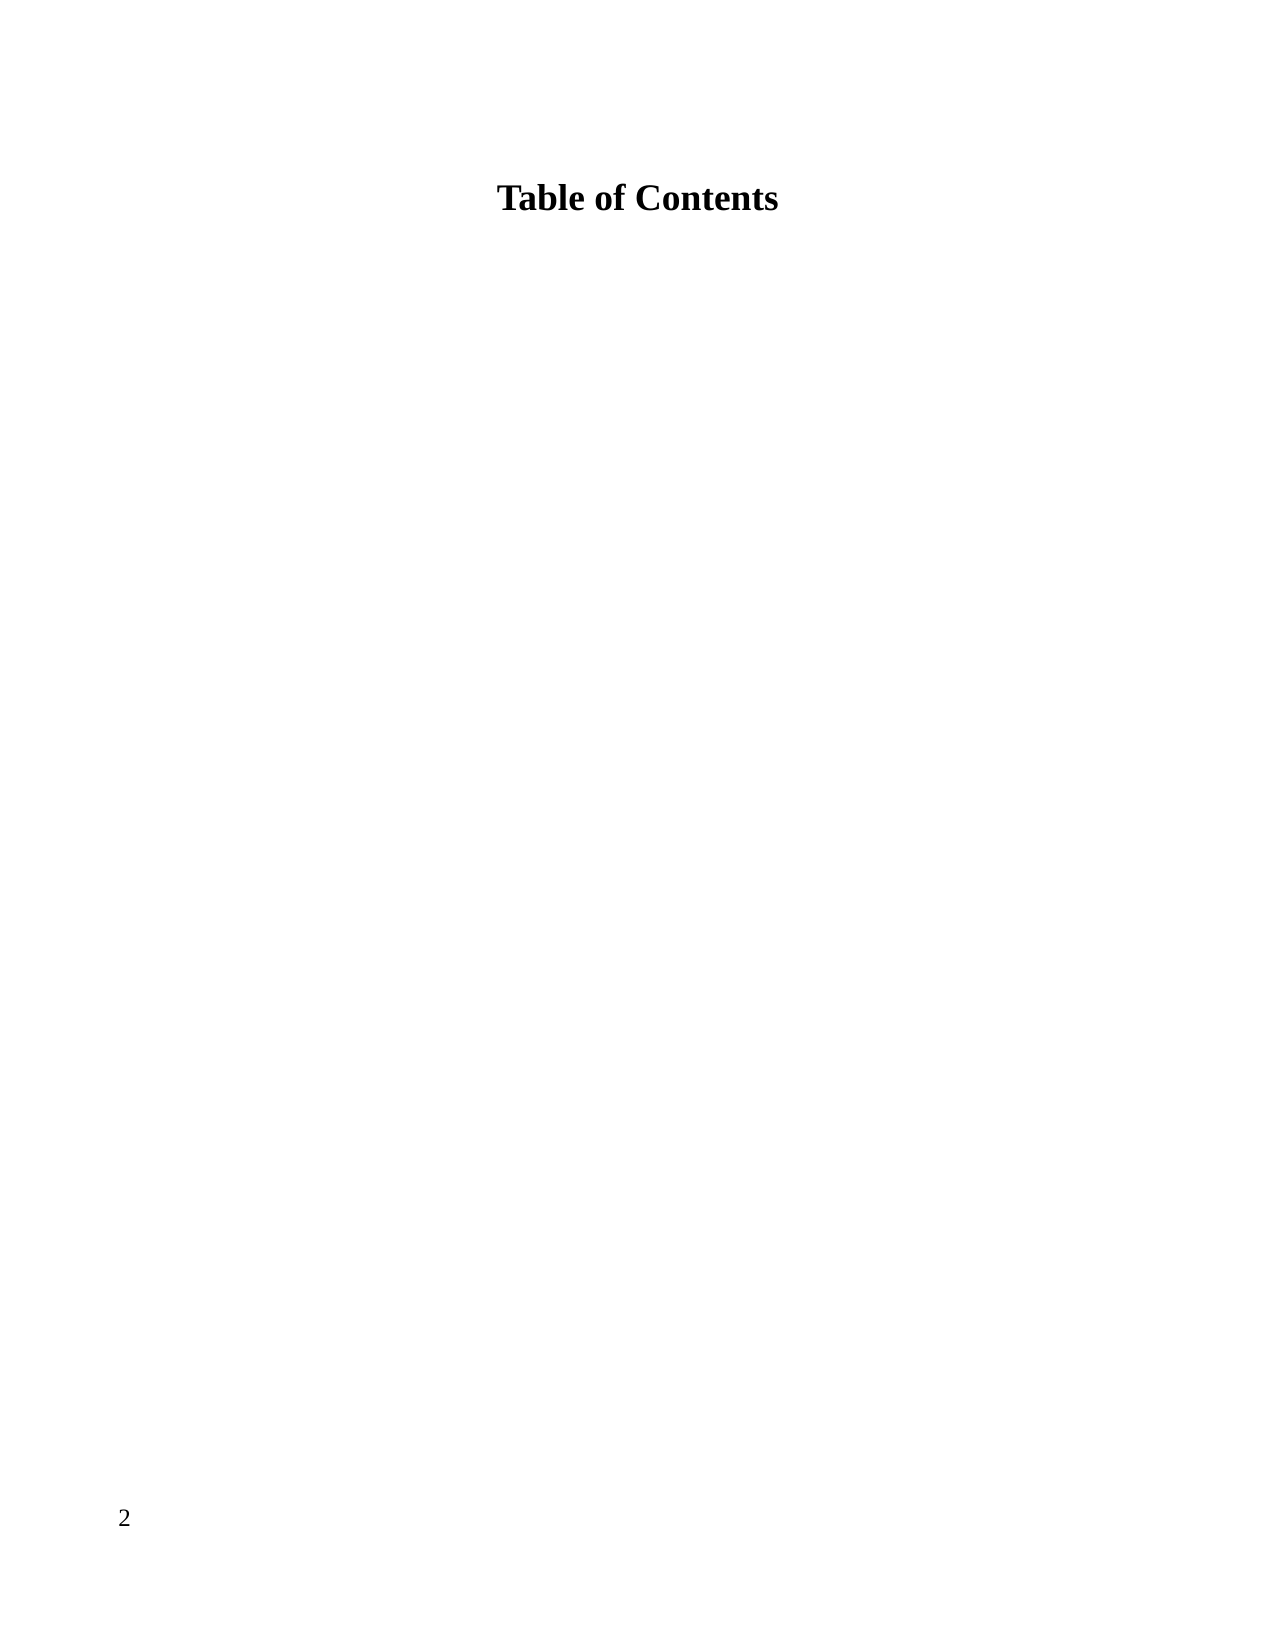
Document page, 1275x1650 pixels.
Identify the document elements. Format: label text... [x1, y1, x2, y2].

list Table of Contents [118, 176, 1157, 219]
